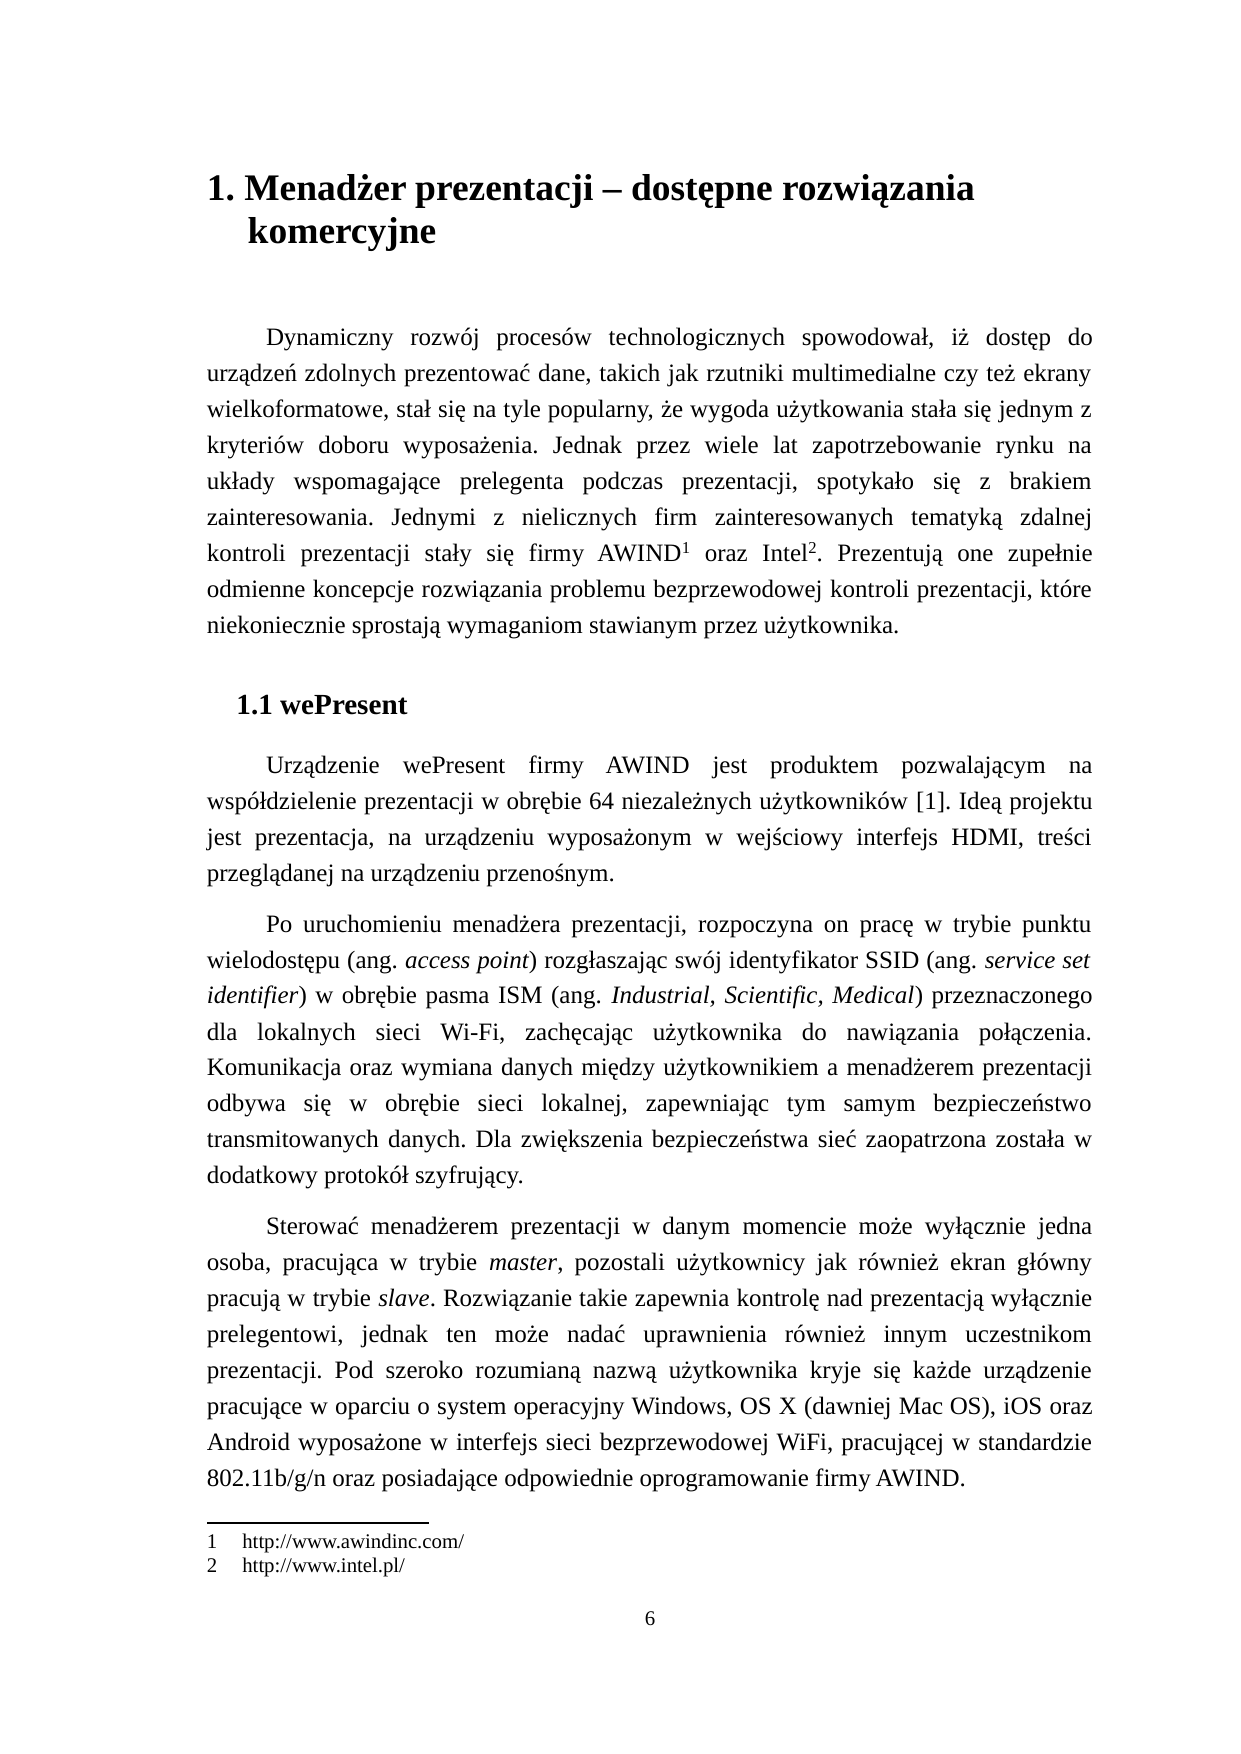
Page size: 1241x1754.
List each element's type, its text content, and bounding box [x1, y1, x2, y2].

text Dynamiczny rozwój procesów technologicznych spowodował, iż dostęp do urządzeń zdolnych prezentować dane, takich jak rzutniki multimedialne czy też ekrany wielkoformatowe, stał się na tyle popularny, że wygoda użytkowania stała się jednym z kryteriów doboru wyposażenia. Jednak przez wiele lat zapotrzebowanie rynku na układy wspomagające prelegenta podczas prezentacji, spotykało się z brakiem zainteresowania. Jednymi z nielicznych firm zainteresowanych tematyką zdalnej kontroli prezentacji stały się firmy AWIND oraz Intel. Prezentują one zupełnie odmienne koncepcje rozwiązania problemu bezprzewodowej kontroli prezentacji, które niekoniecznie sprostają wymaganiom stawianym przez użytkownika. [207, 322, 1093, 639]
text http://www.intel.pl/ [207, 1553, 1093, 1577]
subtitle 1.1 wePresent [207, 687, 1093, 721]
text Sterować menadżerem prezentacji w danym momencie może wyłącznie jedna osoba, pracująca w trybie master, pozostali użytkownicy jak również ekran główny pracują w trybie slave. Rozwiązanie takie zapewnia kontrolę nad prezentacją wyłącznie prelegentowi, jednak ten może nadać uprawnienia również innym uczestnikom prezentacji. Pod szeroko rozumianą nazwą użytkownika kryje się każde urządzenie pracujące w oparciu o system operacyjny Windows, OS X (dawniej Mac OS), iOS oraz Android wyposażone w interfejs sieci bezprzewodowej WiFi, pracującej w standardzie 802.11b/g/n oraz posiadające odpowiednie oprogramowanie firmy AWIND. [207, 1211, 1093, 1491]
text Urządzenie wePresent firmy AWIND jest produktem pozwalającym na współdzielenie prezentacji w obrębie 64 niezależnych użytkowników [1]. Ideą projektu jest prezentacja, na urządzeniu wyposażonym w wejściowy interfejs HDMI, treści przeglądanej na urządzeniu przenośnym. [207, 750, 1093, 887]
text Po uruchomieniu menadżera prezentacji, rozpoczyna on pracę w trybie punktu wielodostępu (ang. access point) rozgłaszając swój identyfikator SSID (ang. service set identifier) w obrębie pasma ISM (ang. Industrial, Scientific, Medical) przeznaczonego dla lokalnych sieci Wi-Fi, zachęcając użytkownika do nawiązania połączenia. Komunikacja oraz wymiana danych między użytkownikiem a menadżerem prezentacji odbywa się w obrębie sieci lokalnej, zapewniając tym samym bezpieczeństwo transmitowanych danych. Dla zwiększenia bezpieczeństwa sieć zaopatrzona została w dodatkowy protokół szyfrujący. [207, 909, 1093, 1189]
subtitle 1. Menadżer prezentacji – dostępne rozwiązania komercyjne [207, 165, 1093, 252]
text http://www.awindinc.com/ [207, 1529, 1093, 1553]
